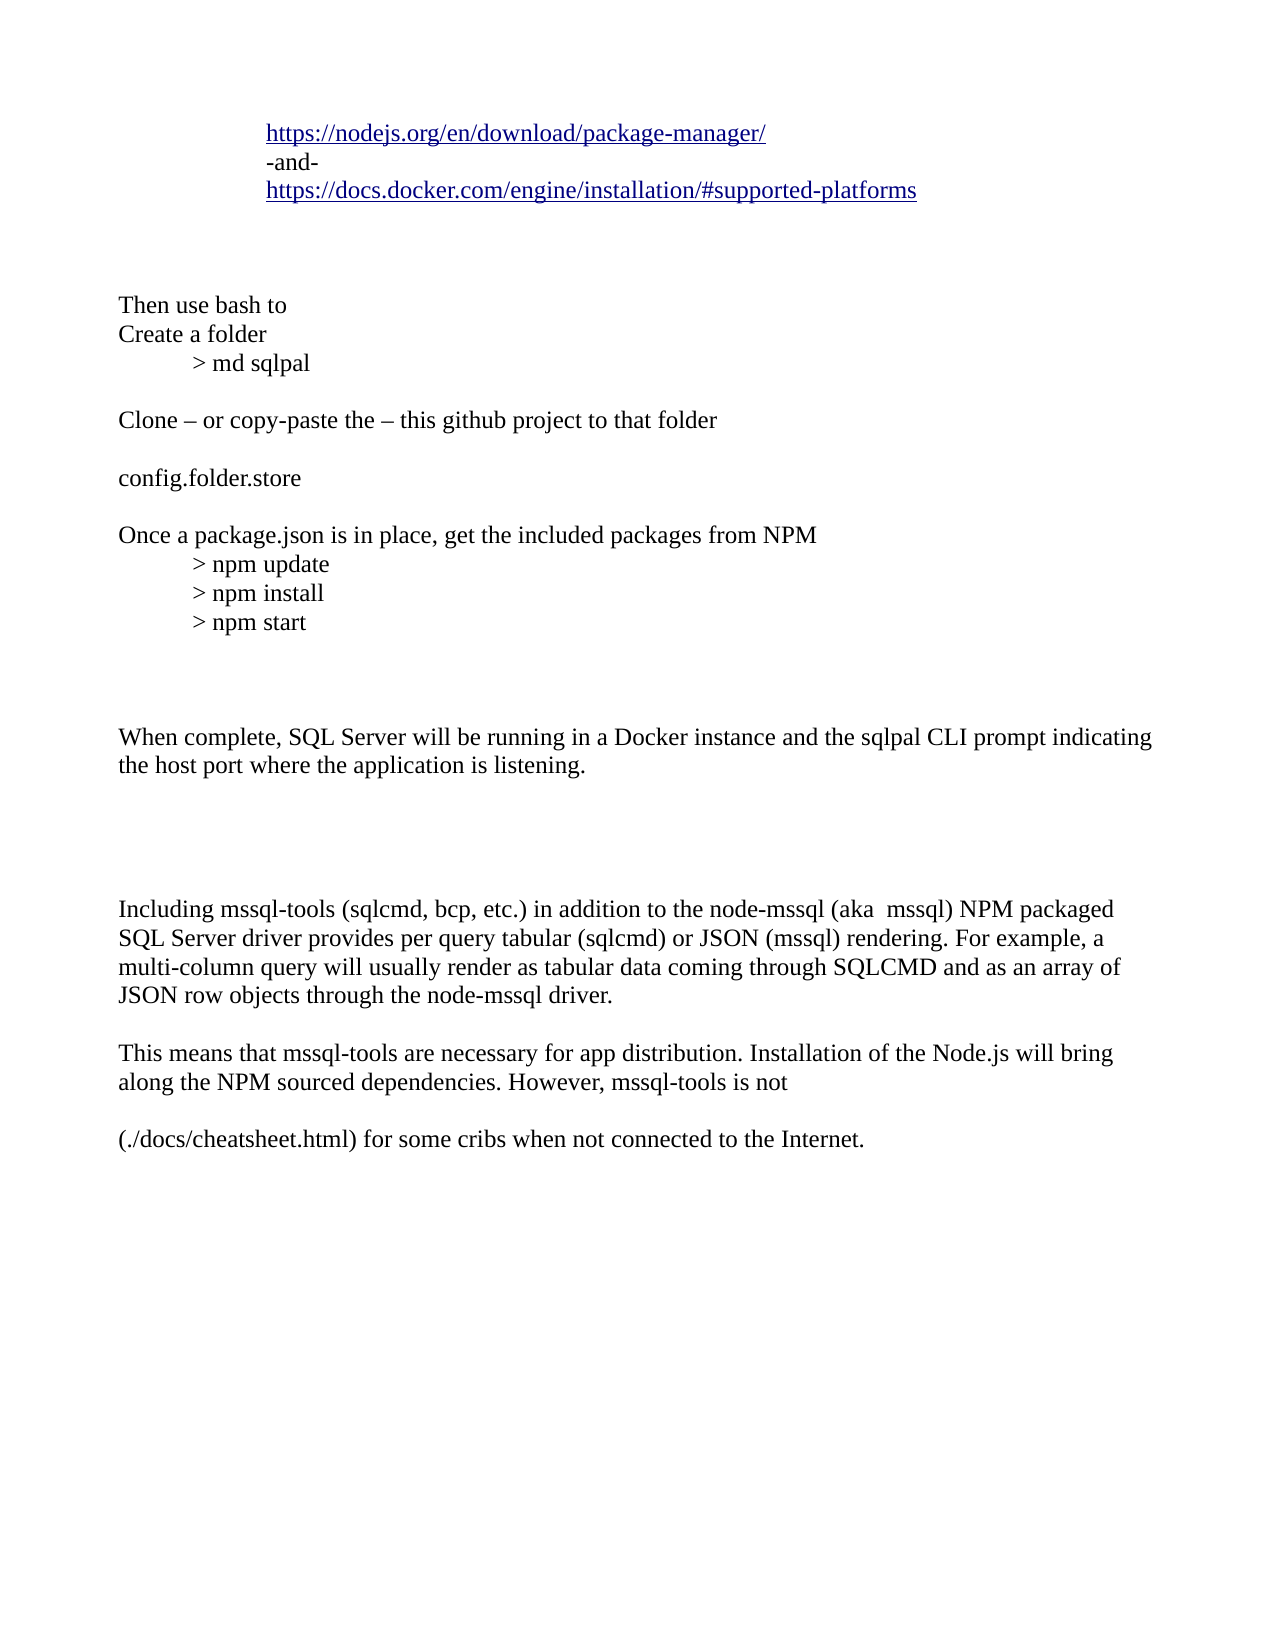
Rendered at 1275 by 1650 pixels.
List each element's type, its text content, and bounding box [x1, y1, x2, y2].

text Create a folder [118, 319, 1157, 348]
text When complete, SQL Server will be running in a Docker instance and the sqlpal CLI prompt indicating the host port where the application is listening. [118, 722, 1157, 779]
text This means that mssql-tools are necessary for app distribution. Installation of the Node.js will bring along the NPM sourced dependencies. However, mssql-tools is not [118, 1038, 1157, 1096]
text > md sqlpal [118, 348, 1157, 377]
text > npm update [118, 549, 1157, 578]
text > npm install [118, 578, 1157, 607]
text Clone – or copy-paste the – this github project to that folder [118, 406, 1157, 434]
text config.folder.store [118, 463, 1157, 492]
text -and- [118, 147, 1157, 176]
text (./docs/cheatsheet.html) for some cribs when not connected to the Internet. [118, 1124, 1157, 1153]
text > npm start [118, 607, 1157, 636]
text Including mssql-tools (sqlcmd, bcp, etc.) in addition to the node-mssql (aka mssql) NPM packaged SQL Server driver provides per query tabular (sqlcmd) or JSON (mssql) rendering. For example, a multi-column query will usually render as tabular data coming through SQLCMD and as an array of JSON row objects through the node-mssql driver. [118, 894, 1157, 1009]
text Then use bash to [118, 291, 1157, 319]
text Once a package.json is in place, get the included packages from NPM [118, 521, 1157, 549]
text https://nodejs.org/en/download/package-manager/ [118, 118, 1157, 147]
text https://docs.docker.com/engine/installation/#supported-platforms [118, 176, 1157, 204]
